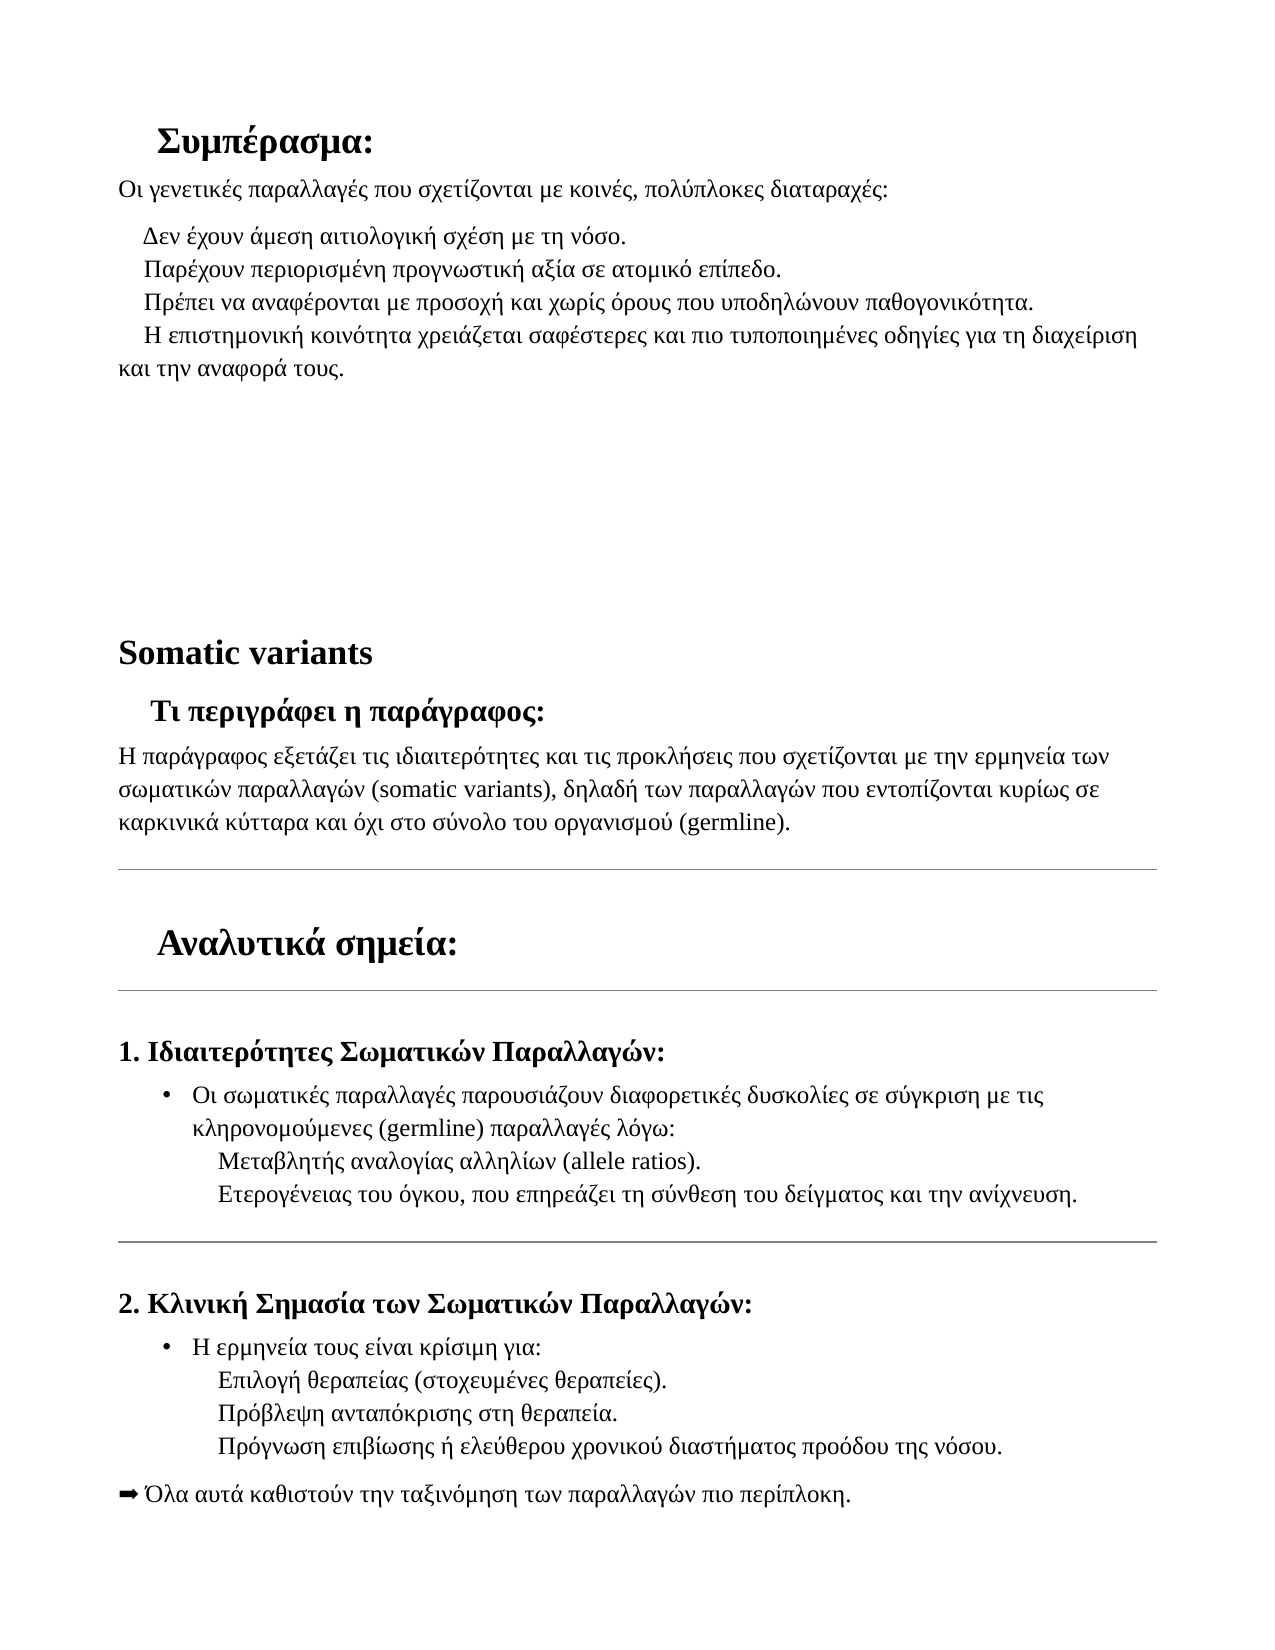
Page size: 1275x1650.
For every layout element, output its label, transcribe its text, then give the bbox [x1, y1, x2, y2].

subtitle 📖 Τι περιγράφει η παράγραφος: [118, 693, 1157, 729]
text Somatic variants [118, 631, 1157, 672]
subtitle 🔬 Αναλυτικά σημεία: [118, 920, 1157, 963]
list Οι σωματικές παραλλαγές παρουσιάζουν διαφορετικές δυσκολίες σε σύγκριση με τις κληρονομούμενες (germline) παραλλαγές λόγω: ✅ Μεταβλητής αναλογίας αλληλίων (allele ratios). ✅ Ετερογένειας του όγκου, που επηρεάζει τη σύνθεση του δείγματος και την ανίχνευση. [162, 1080, 1157, 1208]
text ➡️ Όλα αυτά καθιστούν την ταξινόμηση των παραλλαγών πιο περίπλοκη. [118, 1479, 1157, 1507]
subtitle 1. Ιδιαιτερότητες Σωματικών Παραλλαγών: [118, 1034, 1157, 1068]
text Η παράγραφος εξετάζει τις ιδιαιτερότητες και τις προκλήσεις που σχετίζονται με την ερμηνεία των σωματικών παραλλαγών (somatic variants), δηλαδή των παραλλαγών που εντοπίζονται κυρίως σε καρκινικά κύτταρα και όχι στο σύνολο του οργανισμού (germline). [118, 741, 1157, 836]
list Η ερμηνεία τους είναι κρίσιμη για: ✅ Επιλογή θεραπείας (στοχευμένες θεραπείες). ✅ Πρόβλεψη ανταπόκρισης στη θεραπεία. ✅ Πρόγνωση επιβίωσης ή ελεύθερου χρονικού διαστήματος προόδου της νόσου. [162, 1332, 1157, 1460]
subtitle 2. Κλινική Σημασία των Σωματικών Παραλλαγών: [118, 1286, 1157, 1319]
text ✅ Δεν έχουν άμεση αιτιολογική σχέση με τη νόσο. ✅ Παρέχουν περιορισμένη προγνωστική αξία σε ατομικό επίπεδο. ✅ Πρέπει να αναφέρονται με προσοχή και χωρίς όρους που υποδηλώνουν παθογονικότητα. ✅ Η επιστημονική κοινότητα χρειάζεται σαφέστερες και πιο τυποποιημένες οδηγίες για τη διαχείριση και την αναφορά τους. [118, 221, 1157, 382]
text Οι γενετικές παραλλαγές που σχετίζονται με κοινές, πολύπλοκες διαταραχές: [118, 174, 1157, 202]
subtitle 🎯 Συμπέρασμα: [118, 118, 1157, 161]
